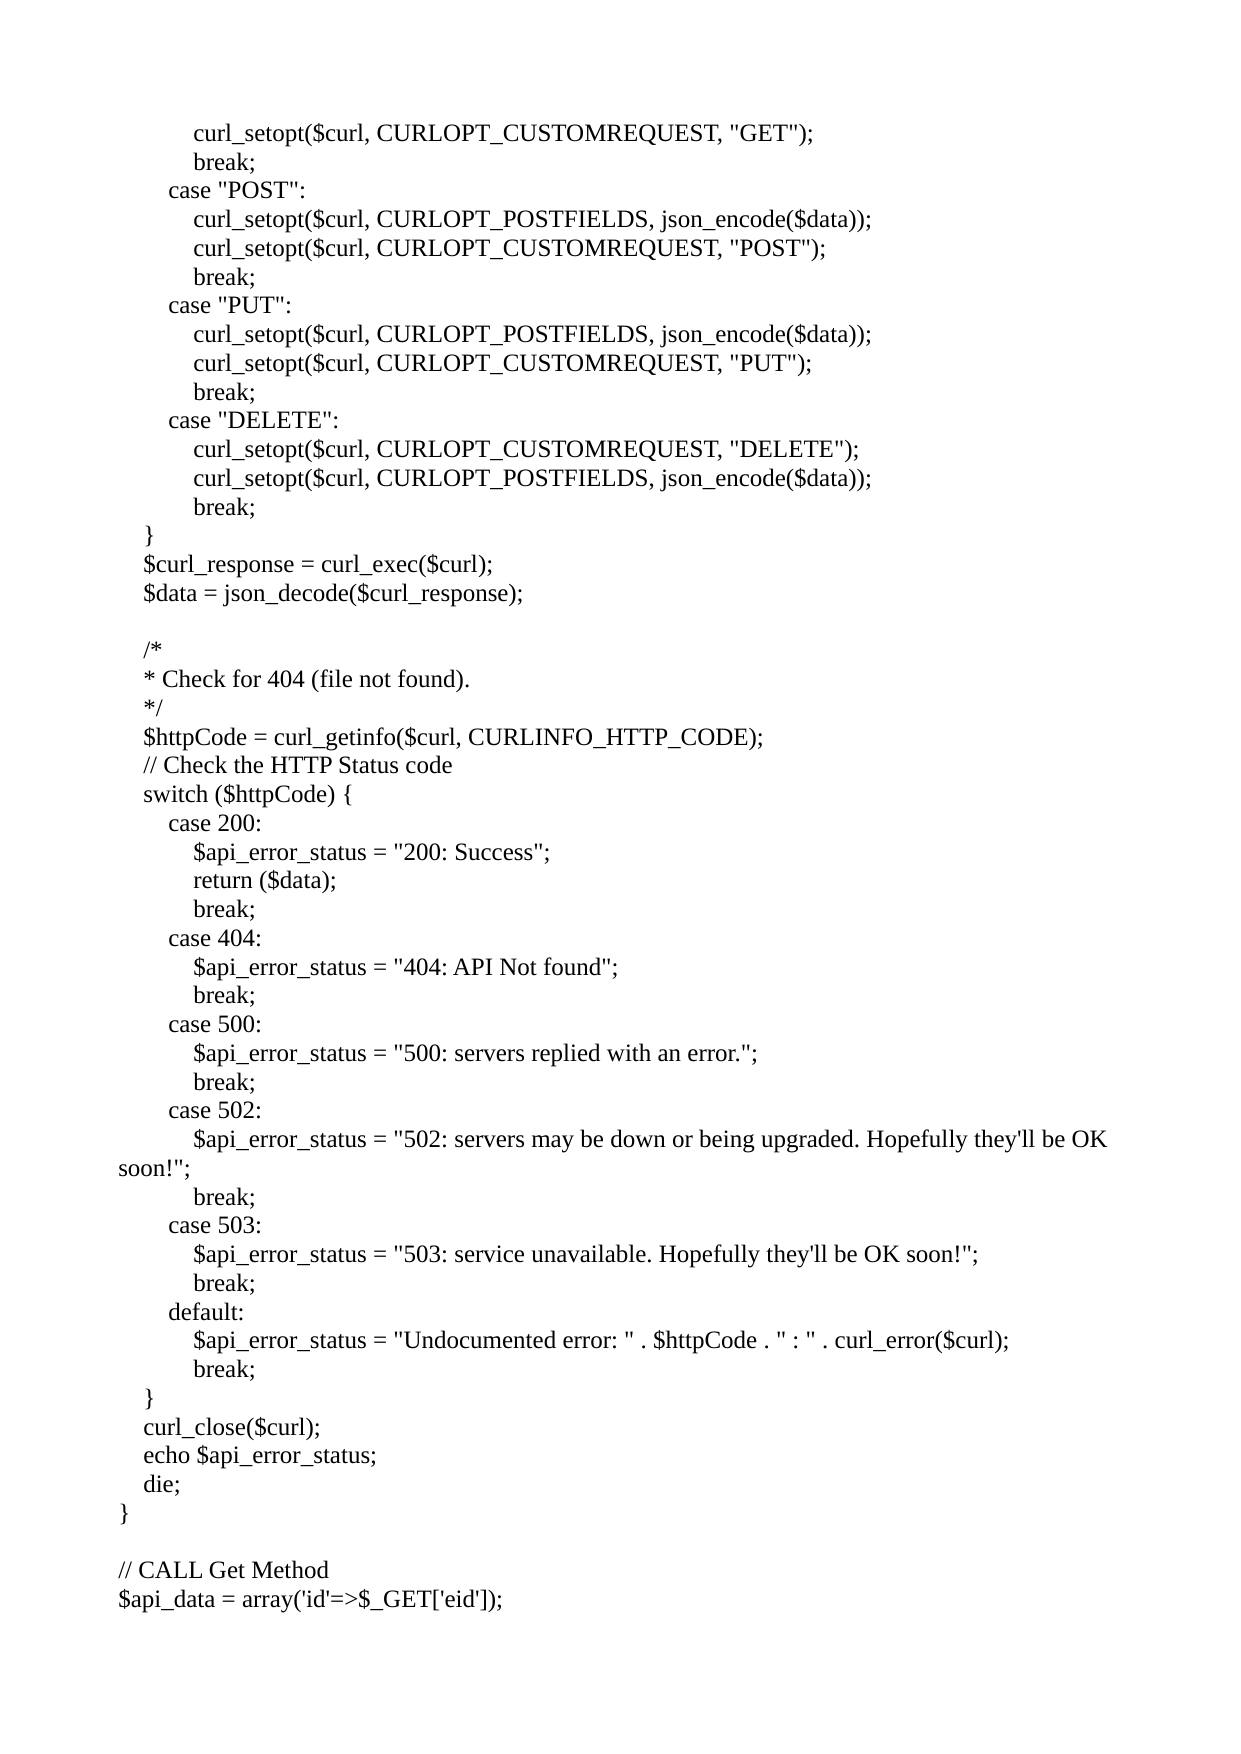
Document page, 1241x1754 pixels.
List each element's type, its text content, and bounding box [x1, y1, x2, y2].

text } [118, 1498, 1122, 1527]
text $api_error_status = "503: service unavailable. Hopefully they'll be OK soon!"; [118, 1239, 1122, 1268]
text case "POST": [118, 176, 1122, 204]
text curl_close($curl); [118, 1412, 1122, 1441]
text } [118, 1383, 1122, 1412]
text // CALL Get Method [118, 1556, 1122, 1584]
text $data = json_decode($curl_response); [118, 578, 1122, 607]
text curl_setopt($curl, CURLOPT_POSTFIELDS, json_encode($data)); [118, 463, 1122, 492]
text $api_error_status = "Undocumented error: " . $httpCode . " : " . curl_error($curl); [118, 1326, 1122, 1354]
text switch ($httpCode) { [118, 779, 1122, 808]
text $curl_response = curl_exec($curl); [118, 549, 1122, 578]
text return ($data); [118, 866, 1122, 894]
text break; [118, 492, 1122, 521]
text curl_setopt($curl, CURLOPT_POSTFIELDS, json_encode($data)); [118, 319, 1122, 348]
text $api_error_status = "500: servers replied with an error."; [118, 1038, 1122, 1067]
text curl_setopt($curl, CURLOPT_CUSTOMREQUEST, "GET"); [118, 118, 1122, 147]
text // Check the HTTP Status code [118, 751, 1122, 779]
text case 200: [118, 808, 1122, 837]
text break; [118, 1268, 1122, 1297]
text curl_setopt($curl, CURLOPT_POSTFIELDS, json_encode($data)); [118, 204, 1122, 233]
text break; [118, 981, 1122, 1009]
text $api_error_status = "200: Success"; [118, 837, 1122, 866]
text $api_error_status = "502: servers may be down or being upgraded. Hopefully they'll be OK soon!"; [118, 1124, 1122, 1182]
text } [118, 521, 1122, 549]
text break; [118, 147, 1122, 176]
text break; [118, 1182, 1122, 1211]
text die; [118, 1469, 1122, 1498]
text case 502: [118, 1096, 1122, 1124]
text case "PUT": [118, 291, 1122, 319]
text break; [118, 377, 1122, 406]
text break; [118, 1067, 1122, 1096]
text * Check for 404 (file not found). [118, 664, 1122, 693]
text curl_setopt($curl, CURLOPT_CUSTOMREQUEST, "DELETE"); [118, 434, 1122, 463]
text curl_setopt($curl, CURLOPT_CUSTOMREQUEST, "PUT"); [118, 348, 1122, 377]
text break; [118, 894, 1122, 923]
text case "DELETE": [118, 406, 1122, 434]
text */ [118, 693, 1122, 722]
text case 503: [118, 1211, 1122, 1239]
text curl_setopt($curl, CURLOPT_CUSTOMREQUEST, "POST"); [118, 233, 1122, 262]
text default: [118, 1297, 1122, 1326]
text $api_error_status = "404: API Not found"; [118, 952, 1122, 981]
text break; [118, 262, 1122, 291]
text echo $api_error_status; [118, 1441, 1122, 1469]
text $api_data = array('id'=>$_GET['eid']); [118, 1584, 1122, 1613]
text case 404: [118, 923, 1122, 952]
text break; [118, 1354, 1122, 1383]
text case 500: [118, 1009, 1122, 1038]
text /* [118, 636, 1122, 664]
text $httpCode = curl_getinfo($curl, CURLINFO_HTTP_CODE); [118, 722, 1122, 751]
